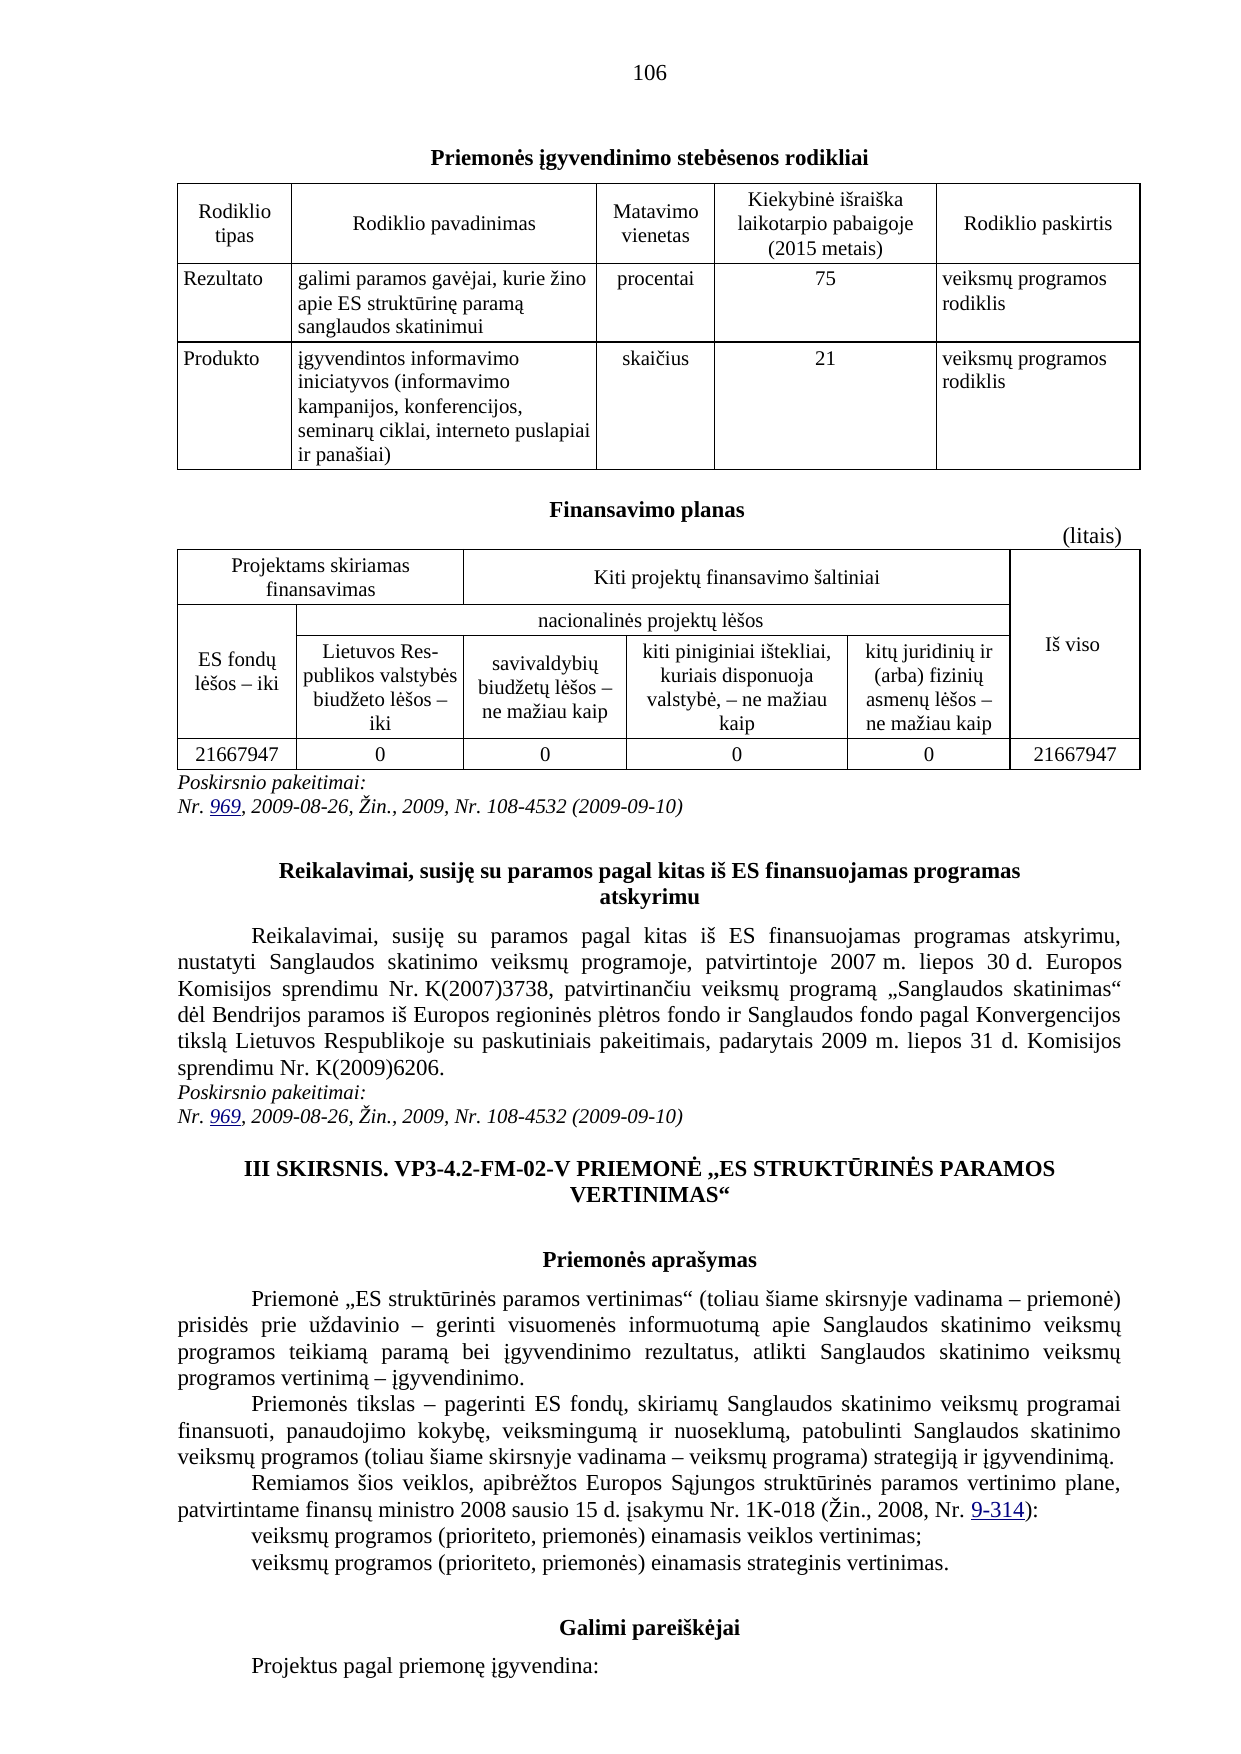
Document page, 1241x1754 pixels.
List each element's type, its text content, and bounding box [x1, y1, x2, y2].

table_cell 21 [715, 343, 936, 469]
table_cell veiksmų programos rodiklis [937, 343, 1139, 469]
table_header Kiekybinė išraiška laikotarpio pabaigoje (2015 metais) [715, 184, 936, 262]
text III SKIRSNIS. VP3-4.2-FM-02-V PRIEMONĖ ,,ES struktūrinės PARAMOS vertinimas“ [177, 1154, 1122, 1207]
table_cell nacionalinės projektų lėšos [297, 605, 1009, 635]
table_cell 21667947 [178, 739, 296, 769]
table_header Kiti projektų finansavimo šaltiniai [464, 550, 1009, 604]
table_header Rodiklio tipas [178, 184, 291, 262]
table_cell 0 [464, 739, 626, 769]
text Galimi pareiškėjai [177, 1614, 1122, 1640]
table_cell Lietuvos Res­publikos valsty­bės biudžeto lėšos – iki [297, 636, 463, 738]
table_cell savivaldybių biudžetų lėšos – ne mažiau kaip [464, 636, 626, 738]
text Remiamos šios veiklos, apibrėžtos Europos Sąjungos struktūrinės paramos vertinimo plane, patvirtintame finansų ministro 2008 sausio 15 d. įsakymu Nr. 1K-018 (Žin., 2008, Nr. 9-314): [177, 1469, 1122, 1522]
text Nr. 969, 2009-08-26, Žin., 2009, Nr. 108-4532 (2009-09-10) [177, 1104, 1122, 1128]
table_cell ES fondų lėšos – iki [178, 605, 296, 738]
text Reikalavimai, susiję su paramos pagal kitas iš ES finansuojamas programas atskyrimu [177, 857, 1122, 909]
table_cell skaičius [597, 343, 714, 469]
text Priemonės tikslas – pagerinti ES fondų, skiriamų Sanglaudos skatinimo veiksmų programai finansuoti, panaudojimo kokybę, veiksmingumą ir nuoseklumą, patobulinti Sanglaudos skatinimo veiksmų programos (toliau šiame skirsnyje vadinama – veiksmų programa) strategiją ir įgyvendinimą. [177, 1390, 1122, 1469]
table_cell procentai [597, 264, 714, 341]
table_cell 21667947 [1011, 739, 1139, 769]
text Projektus pagal priemonę įgyvendina: [177, 1653, 1122, 1679]
table_cell kiti piniginiai ištekliai, kuriais disponuoja valstybė, – ne mažiau kaip [627, 636, 847, 738]
table_header Iš viso [1011, 550, 1139, 738]
table_cell kitų juridinių ir (arba) fizinių asmenų lėšos – ne mažiau kaip [848, 636, 1009, 738]
table_cell veiksmų programos rodiklis [937, 264, 1139, 341]
table_cell įgyvendintos informavimo iniciatyvos (informavimo kampanijos, konferencijos, seminarų ciklai, interneto puslapiai ir panašiai) [292, 343, 596, 469]
text Finansavimo planas [177, 496, 1122, 522]
table_header Rodiklio pavadinimas [292, 184, 596, 262]
text Priemonė „ES struktūrinės paramos vertinimas“ (toliau šiame skirsnyje vadinama – priemonė) prisidės prie uždavinio – gerinti visuomenės informuotumą apie Sanglaudos skatinimo veiksmų programos teikiamą paramą bei įgyvendinimo rezultatus, atlikti Sanglaudos skatinimo veiksmų programos vertinimą – įgyvendinimo. [177, 1285, 1122, 1390]
table_cell 75 [715, 264, 936, 341]
text veiksmų programos (prioriteto, priemonės) einamasis veiklos vertinimas; [177, 1522, 1122, 1548]
table_header Rodiklio paskirtis [937, 184, 1139, 262]
table_header Matavimo vienetas [597, 184, 714, 262]
table_cell 0 [627, 739, 847, 769]
text Poskirsnio pakeitimai: [177, 770, 1122, 794]
table_cell 0 [848, 739, 1009, 769]
table_cell Produkto [178, 343, 291, 469]
text (litais) [177, 522, 1122, 549]
text veiksmų programos (prioriteto, priemonės) einamasis strateginis vertinimas. [177, 1548, 1122, 1575]
text Priemonės aprašymas [177, 1246, 1122, 1272]
text Priemonės įgyvendinimo stebėsenos rodikliai [177, 144, 1122, 171]
text Reikalavimai, susiję su paramos pagal kitas iš ES finansuojamas programas atskyrimu, nustatyti Sanglaudos skatinimo veiksmų programoje, patvirtintoje 2007 m. liepos 30 d. Europos Komisijos sprendimu Nr. K(2007)3738, patvirtinančiu veiksmų programą „Sanglaudos skatinimas“ dėl Bendrijos paramos iš Europos regioninės plėtros fondo ir Sanglaudos fondo pagal Konvergencijos tikslą Lietuvos Respublikoje su paskutiniais pakeitimais, padarytais 2009 m. liepos 31 d. Komisijos sprendimu Nr. K(2009)6206. [177, 922, 1122, 1080]
text Poskirsnio pakeitimai: [177, 1080, 1122, 1104]
table_cell Rezultato [178, 264, 291, 341]
table_cell galimi paramos gavėjai, kurie žino apie ES struktūrinę paramą sanglaudos skatinimui [292, 264, 596, 341]
table_cell 0 [297, 739, 463, 769]
table_header Projektams skiriamas finansavimas [178, 550, 463, 604]
text Nr. 969, 2009-08-26, Žin., 2009, Nr. 108-4532 (2009-09-10) [177, 794, 1122, 818]
